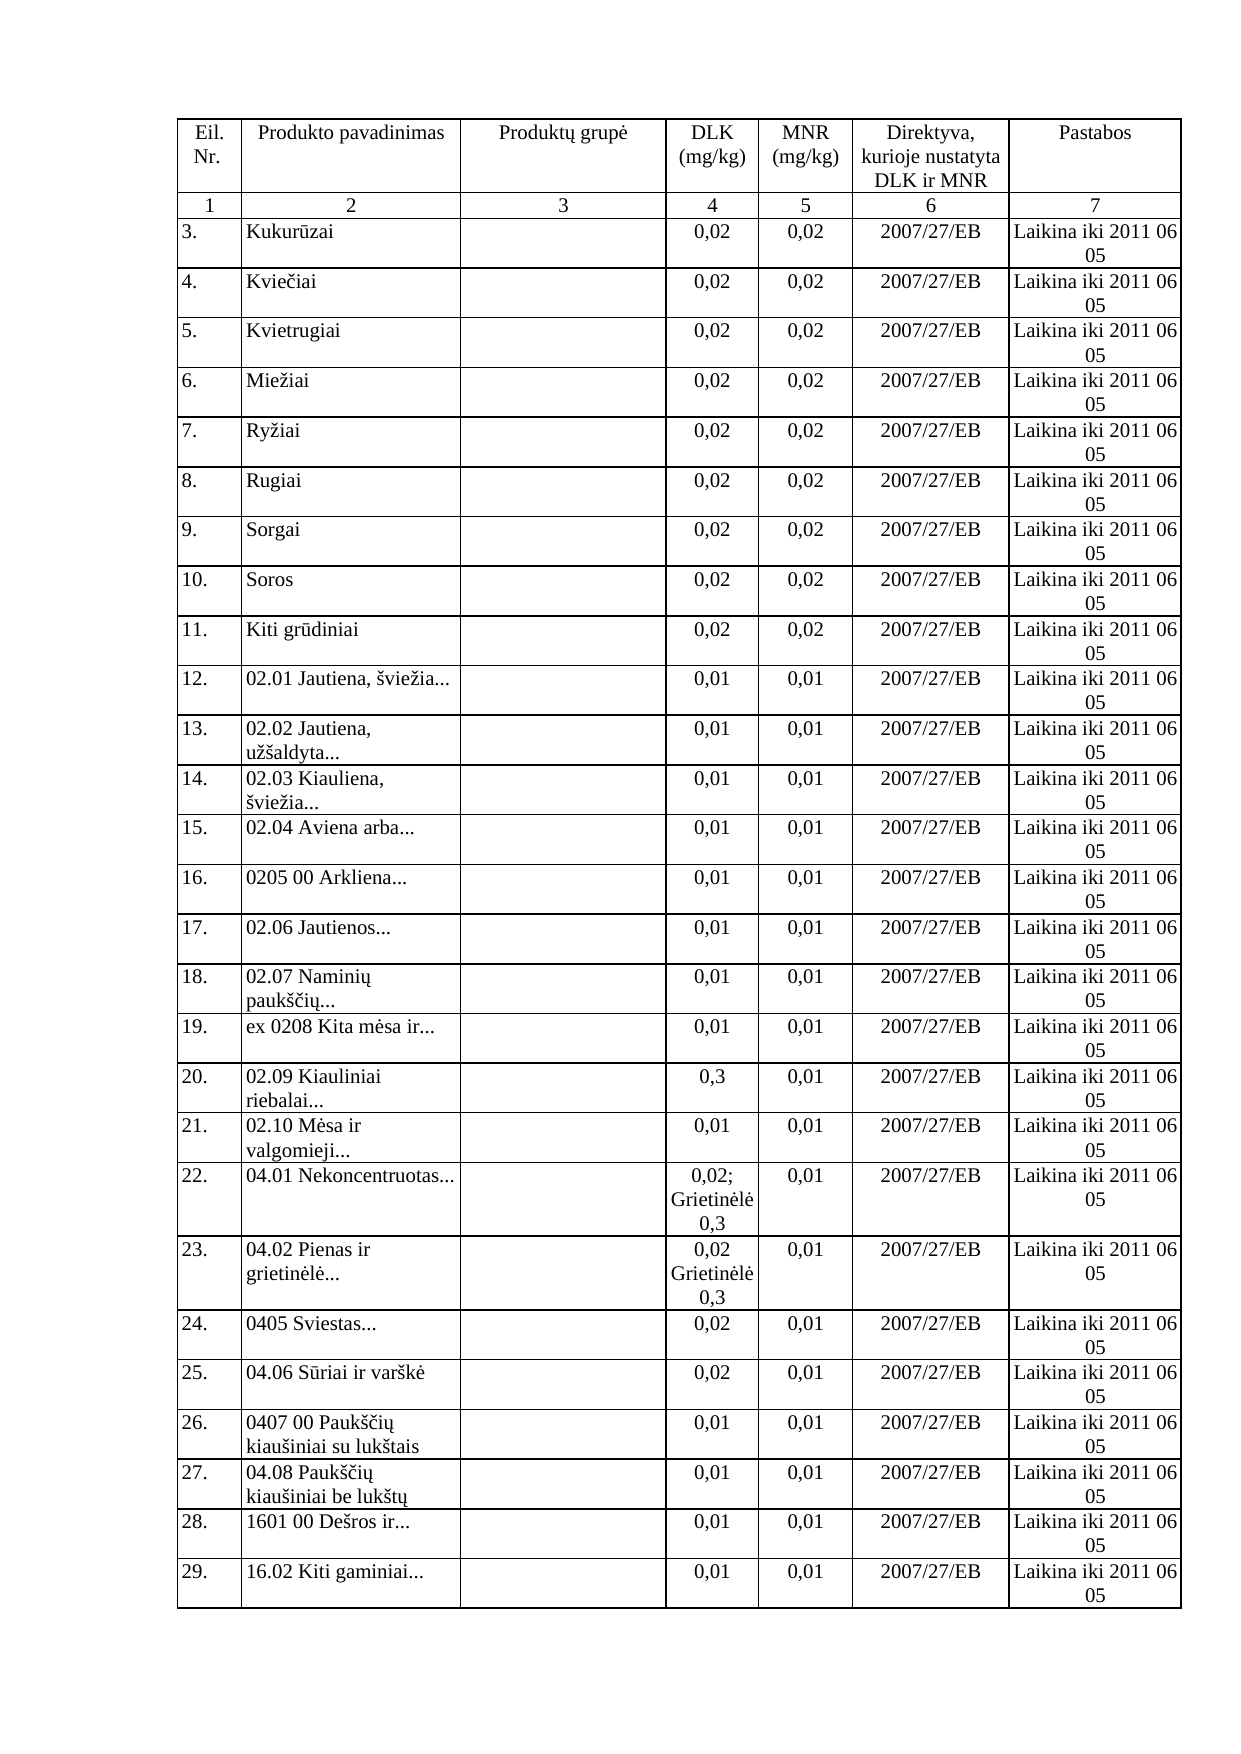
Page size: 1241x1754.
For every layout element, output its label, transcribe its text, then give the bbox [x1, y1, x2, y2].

table_cell 0,02 [759, 567, 852, 615]
table_cell ex 0208 Kita mėsa ir... [242, 1014, 460, 1062]
table_cell [461, 567, 665, 615]
table_cell 2007/27/EB [853, 716, 1008, 764]
table_cell [461, 269, 665, 317]
table_cell Kiti grūdiniai [242, 617, 460, 665]
table_cell 0,02 [667, 617, 758, 665]
table_cell [461, 1311, 665, 1359]
table_cell Kviečiai [242, 269, 460, 317]
table_cell 0,02 [759, 617, 852, 665]
table_cell 22. [178, 1163, 241, 1235]
table_cell 19. [178, 1014, 241, 1062]
table_cell [461, 1237, 665, 1309]
table_cell 17. [178, 915, 241, 963]
table_cell 0,01 [759, 1460, 852, 1508]
table_cell [461, 1460, 665, 1508]
table_cell 0,01 [759, 865, 852, 913]
table_cell 0,02 [667, 368, 758, 416]
table_cell 13. [178, 716, 241, 764]
table_cell 0,01 [759, 716, 852, 764]
table_cell 2007/27/EB [853, 1014, 1008, 1062]
table_cell 0205 00 Arkliena... [242, 865, 460, 913]
table_cell 2007/27/EB [853, 318, 1008, 367]
table_cell 2007/27/EB [853, 1410, 1008, 1458]
table_cell 0,01 [667, 865, 758, 913]
table_cell 2007/27/EB [853, 1311, 1008, 1359]
table_cell 0,01 [667, 1510, 758, 1557]
table_cell [461, 1510, 665, 1557]
table_cell 18. [178, 965, 241, 1012]
table_cell 0,01 [759, 1113, 852, 1162]
table_header MNR (mg/kg) [759, 120, 852, 192]
table_cell 0,01 [667, 666, 758, 714]
table_cell 0,01 [759, 1559, 852, 1607]
table_cell 2007/27/EB [853, 269, 1008, 317]
table_cell 2007/27/EB [853, 418, 1008, 466]
table_cell 6. [178, 368, 241, 416]
table_cell 0,02 [759, 418, 852, 466]
table_cell 2007/27/EB [853, 915, 1008, 963]
table_cell 02.01 Jautiena, šviežia... [242, 666, 460, 714]
table_cell 2007/27/EB [853, 666, 1008, 714]
table_cell 2007/27/EB [853, 815, 1008, 863]
table_cell 0,01 [759, 1311, 852, 1359]
table_cell 2007/27/EB [853, 219, 1008, 267]
table_cell [461, 517, 665, 565]
table_cell [461, 368, 665, 416]
table_cell 2007/27/EB [853, 1559, 1008, 1607]
table_cell 27. [178, 1460, 241, 1508]
table_cell 0,01 [667, 1559, 758, 1607]
table_cell Laikina iki 2011 06 05 [1010, 1237, 1180, 1309]
table_cell 4. [178, 269, 241, 317]
table_cell 24. [178, 1311, 241, 1359]
table_cell 0,01 [667, 716, 758, 764]
table_cell [461, 865, 665, 913]
table_cell 2 [242, 193, 246, 217]
table_cell 0,01 [667, 1014, 758, 1062]
table_cell 5 [848, 193, 852, 217]
table_cell 15. [178, 815, 241, 863]
table_cell 16.02 Kiti gaminiai... [242, 1559, 460, 1607]
table_cell 0,02 [667, 1311, 758, 1359]
table_cell [461, 1113, 665, 1162]
table_cell 2007/27/EB [853, 1237, 1008, 1309]
table_cell 2007/27/EB [853, 468, 1008, 516]
table_cell [461, 766, 665, 814]
table_header Eil. Nr. [178, 120, 241, 192]
table_cell 2007/27/EB [853, 1510, 1008, 1557]
table_cell Kukurūzai [242, 219, 460, 267]
table_cell 2 [456, 193, 460, 217]
table_cell 0,01 [759, 1237, 852, 1309]
table_cell 0,01 [667, 1460, 758, 1508]
table_cell 2007/27/EB [853, 865, 1008, 913]
table_cell 0,02 [759, 517, 852, 565]
table_cell 29. [178, 1559, 241, 1607]
table_cell [461, 219, 665, 267]
table_header DLK (mg/kg) [667, 120, 758, 192]
table_cell 0,02 [667, 418, 758, 466]
table_cell [461, 1064, 665, 1112]
table_cell 0,01 [667, 766, 758, 814]
table_cell 0,02 [667, 517, 758, 565]
table_cell 26. [178, 1410, 241, 1458]
table_cell 21. [178, 1113, 241, 1162]
table_cell 0,01 [759, 1510, 852, 1557]
table_cell 28. [178, 1510, 241, 1557]
table_cell 6 [853, 193, 857, 217]
table_cell 7. [178, 418, 241, 466]
table_cell 23. [178, 1237, 241, 1309]
table_cell 9. [178, 517, 241, 565]
table_cell [461, 468, 665, 516]
table_cell [461, 666, 665, 714]
table_cell [461, 1410, 665, 1458]
table_cell 3. [178, 219, 241, 267]
table_cell 11. [178, 617, 241, 665]
table_cell 0,02 [667, 468, 758, 516]
table_cell 0,01 [759, 1360, 852, 1408]
table_header Produkto pavadinimas [242, 120, 460, 192]
table_cell 2007/27/EB [853, 766, 1008, 814]
table_cell 0,02 [759, 219, 852, 267]
table_cell 0,02 [667, 318, 758, 367]
table_cell 0,02 [667, 269, 758, 317]
table_cell 0405 Sviestas... [242, 1311, 460, 1359]
table_cell 0,02 [759, 269, 852, 317]
table_cell Kvietrugiai [242, 318, 460, 367]
table_cell 8. [178, 468, 241, 516]
table_cell 04.06 Sūriai ir varškė [242, 1360, 460, 1408]
table_header Produktų grupė [461, 120, 665, 192]
table_cell 4 [754, 193, 758, 217]
table_cell 5 [759, 193, 763, 217]
table_cell [461, 418, 665, 466]
table_cell [461, 716, 665, 764]
table_cell 0,01 [667, 1113, 758, 1162]
table_cell Sorgai [242, 517, 460, 565]
table_cell 2007/27/EB [853, 1460, 1008, 1508]
table_cell 0,02 [759, 468, 852, 516]
table_cell [461, 1014, 665, 1062]
table_cell 0,01 [759, 915, 852, 963]
table_cell 2007/27/EB [853, 1163, 1008, 1235]
table_cell 1601 00 Dešros ir... [242, 1510, 460, 1557]
table_cell [461, 1559, 665, 1607]
table_cell 5. [178, 318, 241, 367]
table_cell Miežiai [242, 368, 460, 416]
table_cell 0,02 [667, 1360, 758, 1408]
table_cell 0,02 [667, 219, 758, 267]
table_cell 10. [178, 567, 241, 615]
table_cell [461, 815, 665, 863]
table_cell 0,01 [759, 1064, 852, 1112]
table_cell 0,01 [759, 766, 852, 814]
table_cell [461, 617, 665, 665]
table_cell 2007/27/EB [853, 1360, 1008, 1408]
table_cell 25. [178, 1360, 241, 1408]
table_cell Ryžiai [242, 418, 460, 466]
table_cell 12. [178, 666, 241, 714]
table_cell 0,01 [667, 915, 758, 963]
table_cell 02.06 Jautienos... [242, 915, 460, 963]
table_cell 2007/27/EB [853, 1113, 1008, 1162]
table_cell 0,02 [759, 368, 852, 416]
table_cell 20. [178, 1064, 241, 1112]
table_cell 16. [178, 865, 241, 913]
table_cell 0,01 [759, 965, 852, 1012]
table_cell 1 [237, 193, 241, 217]
table_cell Laikina iki 2011 06 05 [1010, 1163, 1180, 1235]
table_cell 0,02 [667, 567, 758, 615]
table_cell Rugiai [242, 468, 460, 516]
table_cell 04.01 Nekoncentruotas... [242, 1163, 460, 1235]
table_cell 2007/27/EB [853, 1064, 1008, 1112]
table_cell [461, 915, 665, 963]
table_cell 2007/27/EB [853, 617, 1008, 665]
table_cell Soros [242, 567, 460, 615]
table_cell 2007/27/EB [853, 567, 1008, 615]
table_cell [461, 1360, 665, 1408]
table_cell 0,01 [759, 1014, 852, 1062]
table_cell 2007/27/EB [853, 965, 1008, 1012]
table_cell 04.02 Pienas ir grietinėlė... [242, 1237, 460, 1309]
table_cell 0,01 [759, 1163, 852, 1235]
table_cell 02.04 Aviena arba... [242, 815, 460, 863]
table_cell 0,3 [667, 1064, 758, 1112]
table_cell 0,02 [759, 318, 852, 367]
table_cell 0,01 [667, 815, 758, 863]
table_cell 2007/27/EB [853, 517, 1008, 565]
table_cell [461, 318, 665, 367]
table_cell 0,01 [667, 1410, 758, 1458]
table_cell 2007/27/EB [853, 368, 1008, 416]
table_cell 0,01 [759, 666, 852, 714]
table_cell 14. [178, 766, 241, 814]
table_cell 0,01 [759, 815, 852, 863]
table_header Pastabos [1010, 120, 1180, 192]
table_cell 0,01 [667, 965, 758, 1012]
table_cell 0,01 [759, 1410, 852, 1458]
table_cell [461, 965, 665, 1012]
table_cell [461, 1163, 665, 1235]
